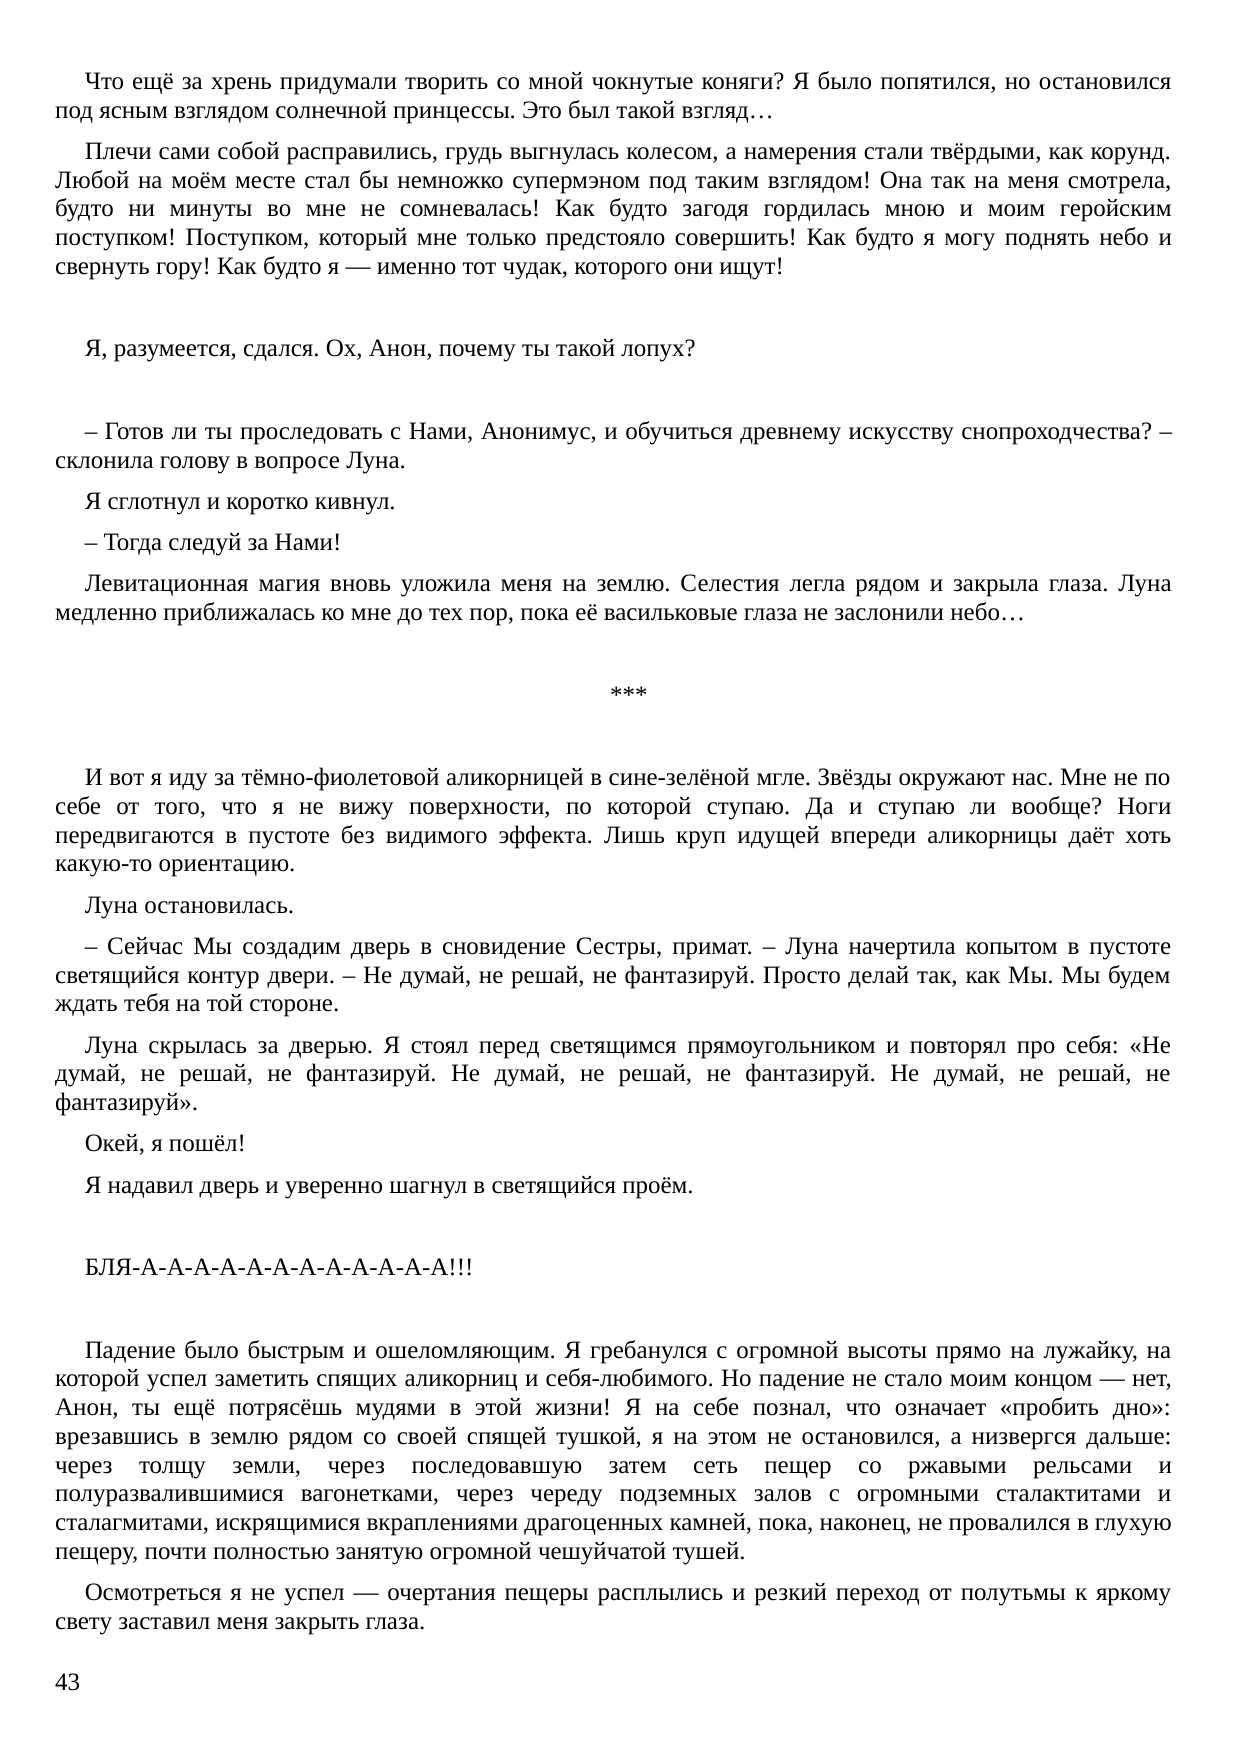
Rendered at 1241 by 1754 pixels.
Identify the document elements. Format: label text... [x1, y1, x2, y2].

text БЛЯ-А-А-А-А-А-А-А-А-А-А-А-А!!! [55, 1252, 1173, 1281]
text Что ещё за хрень придумали творить со мной чокнутые коняги? Я было попятился, но остановился под ясным взглядом солнечной принцессы. Это был такой взгляд… [55, 66, 1173, 123]
text – Сейчас Мы создадим дверь в сновидение Сестры, примат. – Луна начертила копытом в пустоте светящийся контур двери. – Не думай, не решай, не фантазируй. Просто делай так, как Мы. Мы будем ждать тебя на той стороне. [55, 931, 1173, 1017]
text Падение было быстрым и ошеломляющим. Я гребанулся с огромной высоты прямо на лужайку, на которой успел заметить спящих аликорниц и себя-любимого. Но падение не стало моим концом — нет, Анон, ты ещё потрясёшь мудями в этой жизни! Я на себе познал, что означает «пробить дно»: врезавшись в землю рядом со своей спящей тушкой, я на этом не остановился, а низвергся дальше: через толщу земли, через последовавшую затем сеть пещер со ржавыми рельсами и полуразвалившимися вагонетками, через череду подземных залов с огромными сталактитами и сталагмитами, искрящимися вкраплениями драгоценных камней, пока, наконец, не провалился в глухую пещеру, почти полностью занятую огромной чешуйчатой тушей. [55, 1335, 1173, 1565]
text Луна скрылась за дверью. Я стоял перед светящимся прямоугольником и повторял про себя: «Не думай, не решай, не фантазируй. Не думай, не решай, не фантазируй. Не думай, не решай, не фантазируй». [55, 1030, 1173, 1116]
text Плечи сами собой расправились, грудь выгнулась колесом, а намерения стали твёрдыми, как корунд. Любой на моём месте стал бы немножко супермэном под таким взглядом! Она так на меня смотрела, будто ни минуты во мне не сомневалась! Как будто загодя гордилась мною и моим геройским поступком! Поступком, который мне только предстояло совершить! Как будто я могу поднять небо и свернуть гору! Как будто я — именно тот чудак, которого они ищут! [55, 136, 1173, 280]
text Левитационная магия вновь уложила меня на землю. Селестия легла рядом и закрыла глаза. Луна медленно приближалась ко мне до тех пор, пока её васильковые глаза не заслонили небо… [55, 568, 1173, 626]
text Я надавил дверь и уверенно шагнул в светящийся проём. [55, 1170, 1173, 1198]
text Я сглотнул и коротко кивнул. [55, 486, 1173, 515]
text Окей, я пошёл! [55, 1128, 1173, 1157]
text – Готов ли ты проследовать с Нами, Анонимус, и обучиться древнему искусству снопроходчества? – склонила голову в вопросе Луна. [55, 416, 1173, 473]
text И вот я иду за тёмно-фиолетовой аликорницей в сине-зелёной мгле. Звёзды окружают нас. Мне не по себе от того, что я не вижу поверхности, по которой ступаю. Да и ступаю ли вообще? Ноги передвигаются в пустоте без видимого эффекта. Лишь круп идущей впереди аликорницы даёт хоть какую-то ориентацию. [55, 762, 1173, 877]
text – Тогда следуй за Нами! [55, 527, 1173, 556]
text *** [55, 680, 1173, 708]
text Я, разумеется, сдался. Ох, Анон, почему ты такой лопух? [55, 333, 1173, 362]
text Луна остановилась. [55, 890, 1173, 918]
text Осмотреться я не успел — очертания пещеры расплылись и резкий переход от полутьмы к яркому свету заставил меня закрыть глаза. [55, 1577, 1173, 1635]
